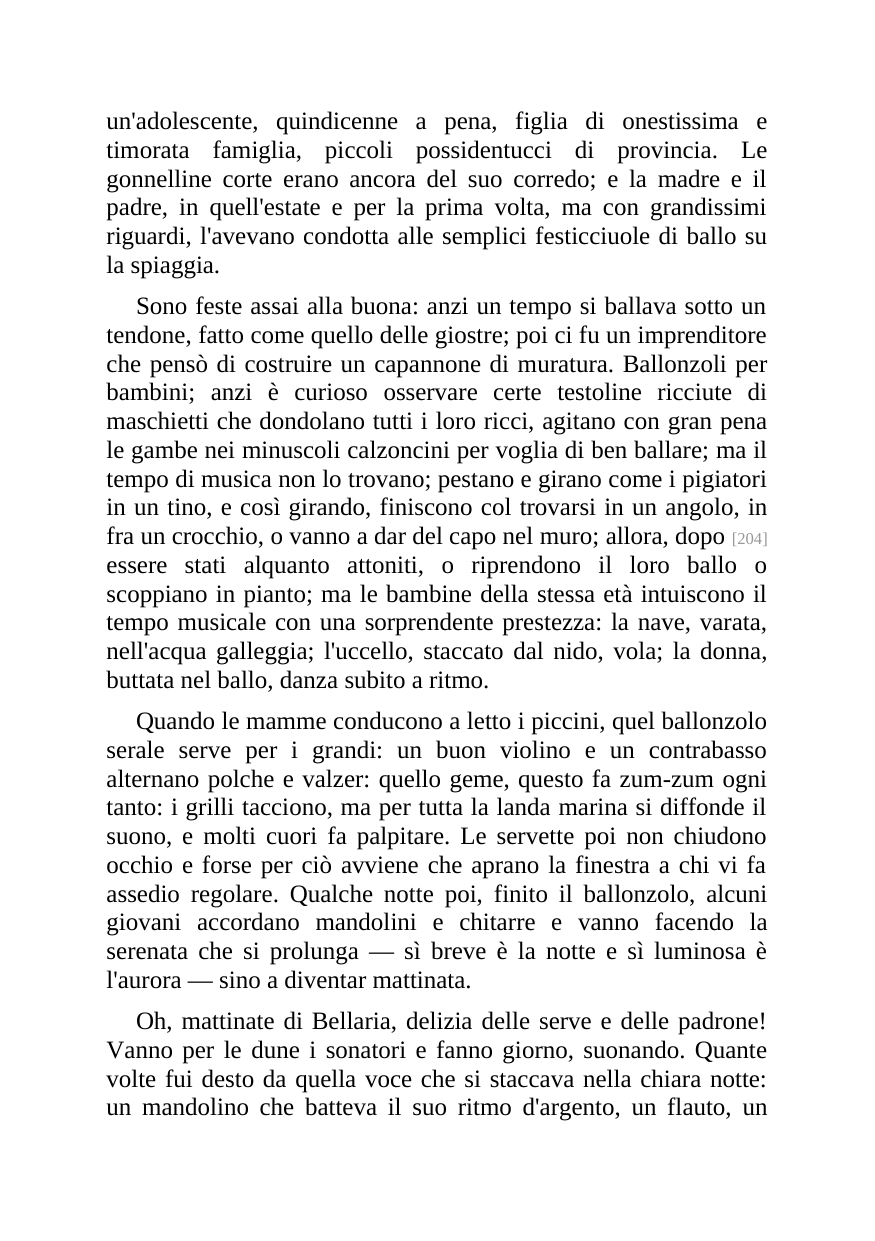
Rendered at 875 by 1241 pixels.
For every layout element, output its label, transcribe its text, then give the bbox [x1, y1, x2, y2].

text Oh, mattinate di Bellaria, delizia delle serve e delle padrone! Vanno per le dune i sonatori e fanno giorno, suonando. Quante volte fui desto da quella voce che si staccava nella chiara notte: un mandolino che batteva il suo ritmo d'argento, un flauto, un [106, 1006, 768, 1121]
text Sono feste assai alla buona: anzi un tempo si ballava sotto un tendone, fatto come quello delle giostre; poi ci fu un imprenditore che pensò di costruire un capannone di muratura. Ballonzoli per bambini; anzi è curioso osservare certe testoline ricciute di maschietti che dondolano tutti i loro ricci, agitano con gran pena le gambe nei minuscoli calzoncini per voglia di ben ballare; ma il tempo di musica non lo trovano; pestano e girano come i pigiatori in un tino, e così girando, finiscono col trovarsi in un angolo, in fra un crocchio, o vanno a dar del capo nel muro; allora, dopo [204] essere stati alquanto attoniti, o riprendono il loro ballo o scoppiano in pianto; ma le bambine della stessa età intuiscono il tempo musicale con una sorprendente prestezza: la nave, varata, nell'acqua galleggia; l'uccello, staccato dal nido, vola; la donna, buttata nel ballo, danza subito a ritmo. [106, 291, 768, 694]
text un'adolescente, quindicenne a pena, figlia di onestissima e timorata famiglia, piccoli possidentucci di provincia. Le gonnelline corte erano ancora del suo corredo; e la madre e il padre, in quell'estate e per la prima volta, ma con grandissimi riguardi, l'avevano condotta alle semplici festicciuole di ballo su la spiaggia. [106, 106, 768, 279]
text Quando le mamme conducono a letto i piccini, quel ballonzolo serale serve per i grandi: un buon violino e un contrabasso alternano polche e valzer: quello geme, questo fa zum-zum ogni tanto: i grilli tacciono, ma per tutta la landa marina si diffonde il suono, e molti cuori fa palpitare. Le servette poi non chiudono occhio e forse per ciò avviene che aprano la finestra a chi vi fa assedio regolare. Qualche notte poi, finito il ballonzolo, alcuni giovani accordano mandolini e chitarre e vanno facendo la serenata che si prolunga — sì breve è la notte e sì luminosa è l'aurora — sino a diventar mattinata. [106, 706, 768, 994]
